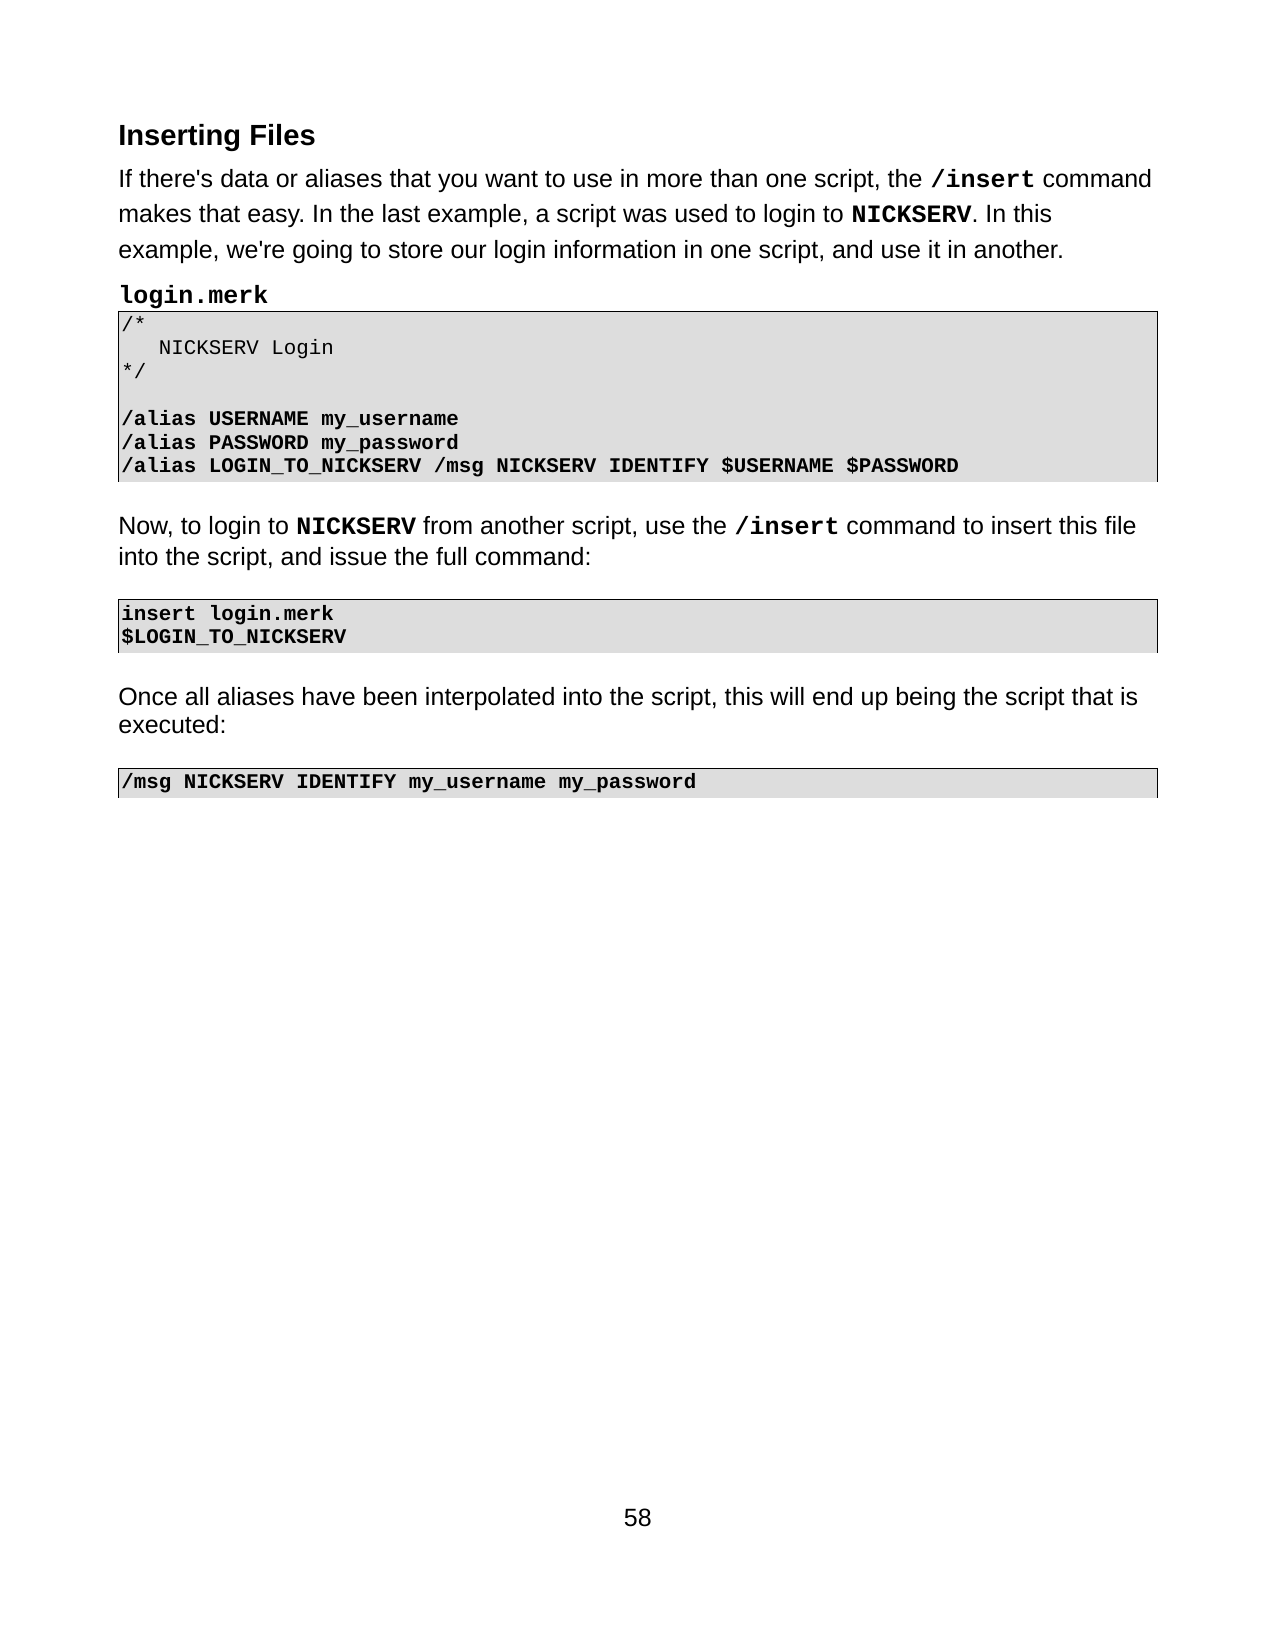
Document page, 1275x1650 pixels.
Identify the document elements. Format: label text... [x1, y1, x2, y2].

text Now, to login to NICKSERV from another script, use the /insert command to insert this file into the script, and issue the full command: [118, 511, 1157, 571]
subtitle Inserting Files [118, 118, 1157, 152]
text login.merk [118, 282, 1157, 311]
table_header /msg NICKSERV IDENTIFY my_username my_password [119, 769, 1157, 798]
text Once all aliases have been interpolated into the script, this will end up being the script that is executed: [118, 682, 1157, 739]
text If there's data or aliases that you want to use in more than one script, the /insert command makes that easy. In the last example, a script was used to login to NICKSERV. In this example, we're going to store our login information in one script, and use it in another. [118, 164, 1157, 263]
table_header /* NICKSERV Login */ /alias USERNAME my_username /alias PASSWORD my_password /alias LOGIN_TO_NICKSERV /msg NICKSERV IDENTIFY $USERNAME $PASSWORD [119, 312, 1157, 482]
table_header insert login.merk $LOGIN_TO_NICKSERV [119, 600, 1157, 653]
